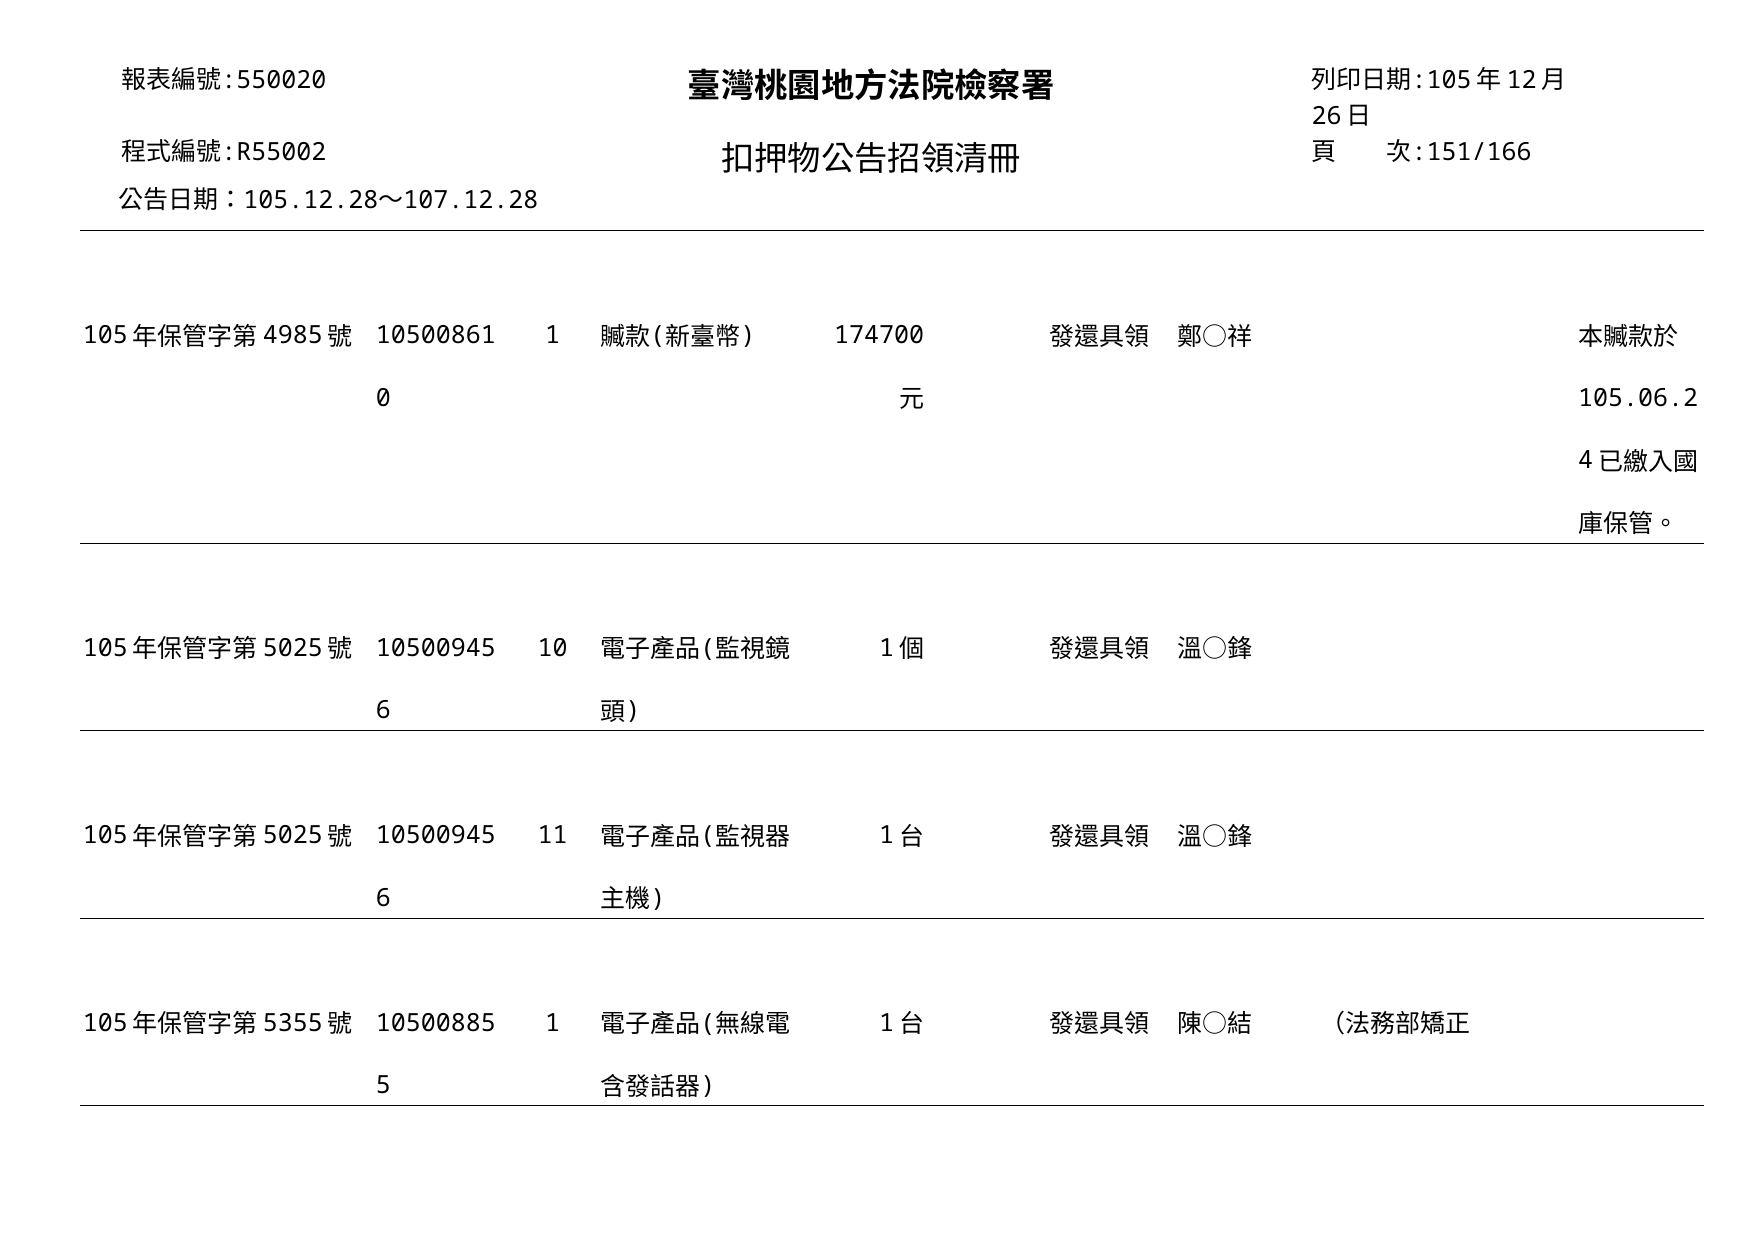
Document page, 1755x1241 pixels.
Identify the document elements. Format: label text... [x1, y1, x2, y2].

table_cell 電子產品(監視鏡頭) [597, 544, 807, 730]
table_cell 105009456 [373, 731, 507, 917]
table_cell 贓款(新臺幣) [597, 231, 807, 542]
table_cell [927, 919, 1046, 1105]
table_cell 陳○結 [1175, 919, 1317, 1105]
table_cell [1317, 544, 1575, 730]
table_cell [1575, 544, 1704, 730]
table_cell 1 [507, 919, 597, 1105]
table_cell 本贓款於105.06.24已繳入國庫保管。 [1575, 231, 1704, 542]
table_cell 發還具領 [1046, 731, 1175, 917]
table_cell 105年保管字第5025號 [80, 731, 373, 917]
table_cell 105年保管字第4985號 [80, 231, 373, 542]
table_cell 電子產品(監視器主機) [597, 731, 807, 917]
table_cell 105008855 [373, 919, 507, 1105]
table_cell 溫○鋒 [1175, 731, 1317, 917]
table_cell [927, 731, 1046, 917]
table_cell 鄭○祥 [1175, 231, 1317, 542]
table_cell 105009456 [373, 544, 507, 730]
table_cell 174700元 [808, 231, 927, 542]
table_cell 1個 [808, 544, 927, 730]
table_cell 1台 [808, 919, 927, 1105]
table_cell 電子產品(無線電含發話器) [597, 919, 807, 1105]
table_cell 105年保管字第5355號 [80, 919, 373, 1105]
table_cell [927, 544, 1046, 730]
table_cell [927, 231, 1046, 542]
table_cell （法務部矯正 [1317, 919, 1575, 1105]
table_cell 11 [507, 731, 597, 917]
table_cell [1317, 231, 1575, 542]
table_cell 溫○鋒 [1175, 544, 1317, 730]
table_cell 105年保管字第5025號 [80, 544, 373, 730]
table_cell 10 [507, 544, 597, 730]
table_cell 發還具領 [1046, 544, 1175, 730]
table_cell 發還具領 [1046, 231, 1175, 542]
table_cell [1317, 731, 1575, 917]
table_cell 105008610 [373, 231, 507, 542]
table_cell [1575, 919, 1704, 1105]
table_cell 發還具領 [1046, 919, 1175, 1105]
table_cell [1575, 731, 1704, 917]
table_cell 1台 [808, 731, 927, 917]
table_cell 1 [507, 231, 597, 542]
